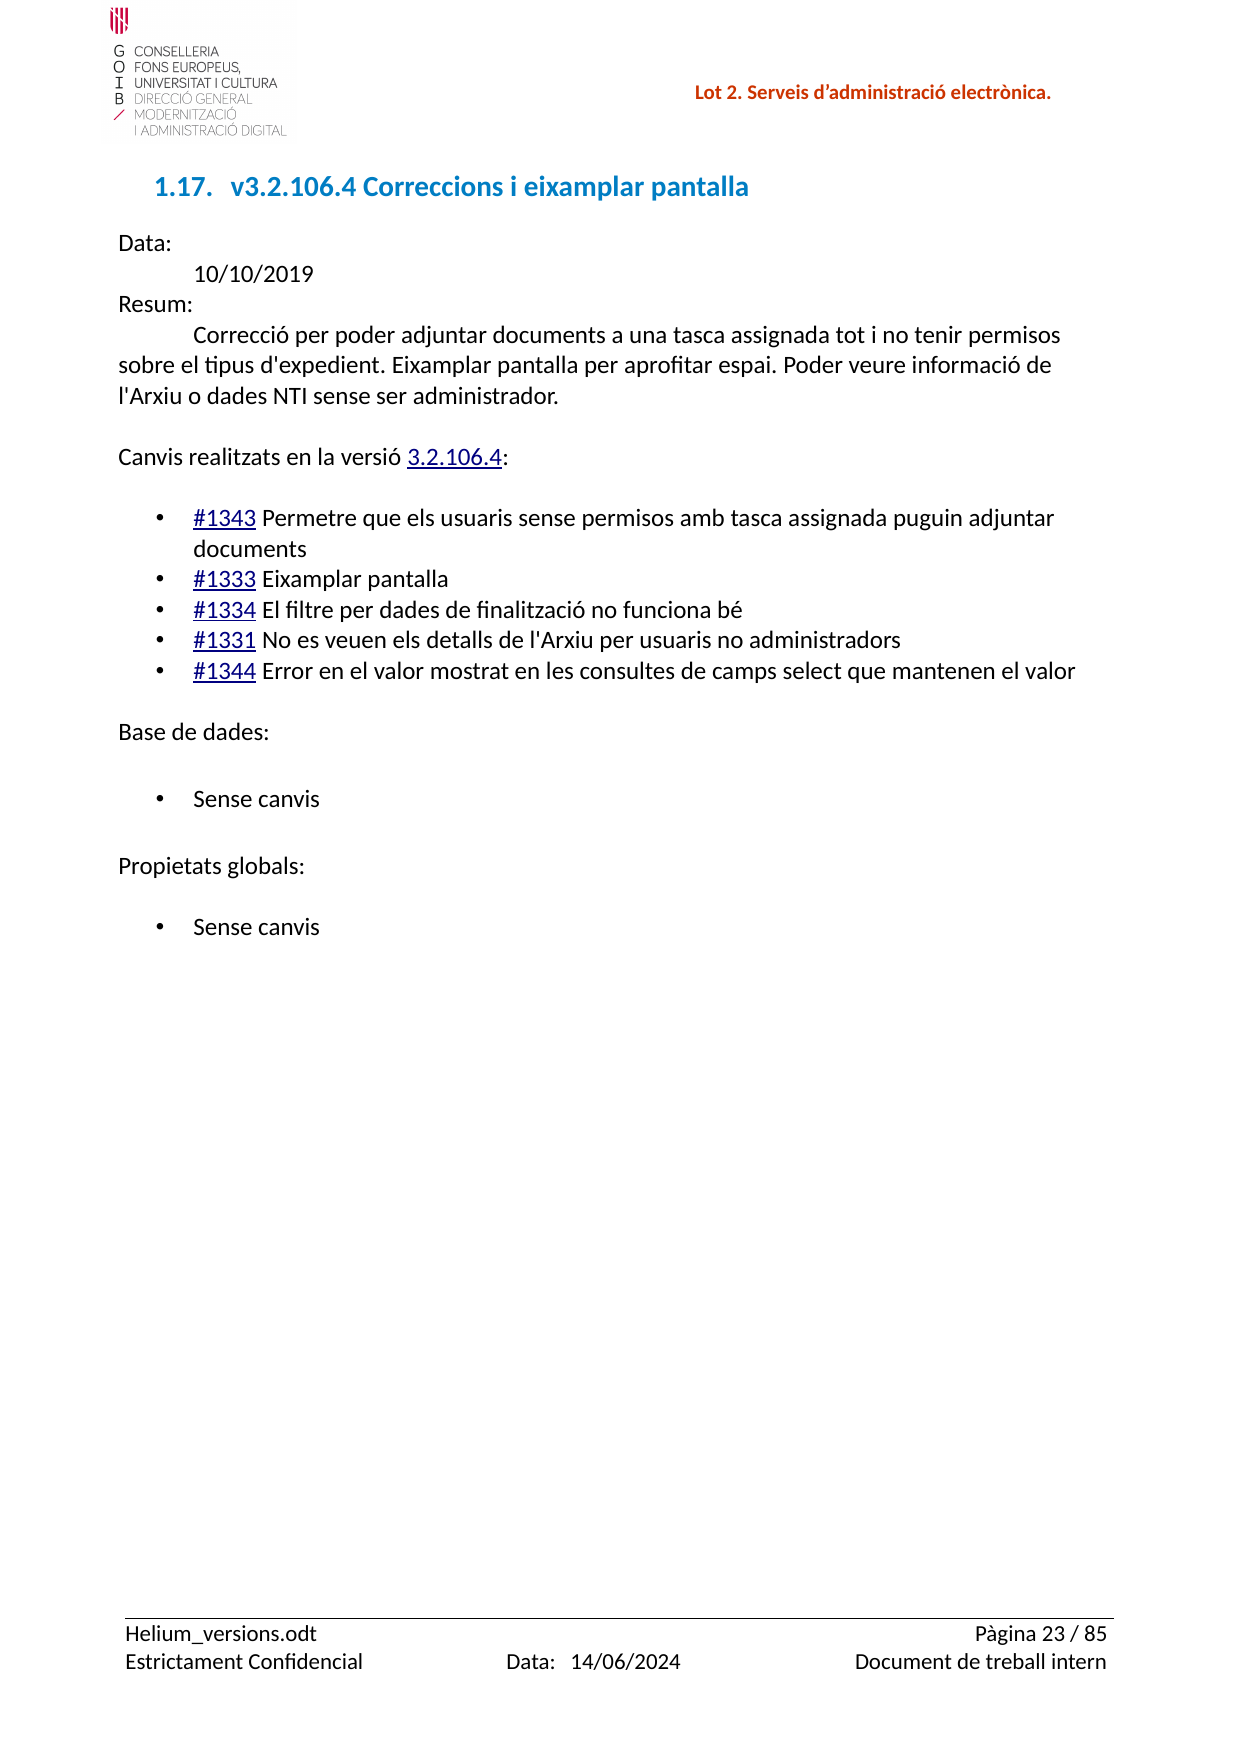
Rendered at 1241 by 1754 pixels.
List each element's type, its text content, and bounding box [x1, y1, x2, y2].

list #1343 Permetre que els usuaris sense permisos amb tasca assignada puguin adjuntar documents [156, 502, 1122, 563]
text Base de dades: [118, 716, 1122, 746]
list #1331 No es veuen els detalls de l'Arxiu per usuaris no administradors [156, 624, 1122, 655]
text 10/10/2019 [118, 258, 1122, 289]
text Canvis realitzats en la versió 3.2.106.4: [118, 441, 1122, 472]
list #1334 El filtre per dades de finalització no funciona bé [156, 594, 1122, 624]
list Sense canvis [156, 783, 1122, 813]
list Sense canvis [156, 911, 1122, 941]
picture [100, 0, 297, 144]
list #1344 Error en el valor mostrat en les consultes de camps select que mantenen el valor [156, 655, 1122, 685]
text Resum: [118, 289, 1122, 319]
text Data: [118, 228, 1122, 258]
subtitle v3.2.106.4 Correccions i eixamplar pantalla [153, 168, 1122, 204]
text Propietats globals: [118, 850, 1122, 880]
text Correcció per poder adjuntar documents a una tasca assignada tot i no tenir permisos sobre el tipus d'expedient. Eixamplar pantalla per aprofitar espai. Poder veure informació de l'Arxiu o dades NTI sense ser administrador. [118, 319, 1122, 411]
list #1333 Eixamplar pantalla [156, 563, 1122, 594]
